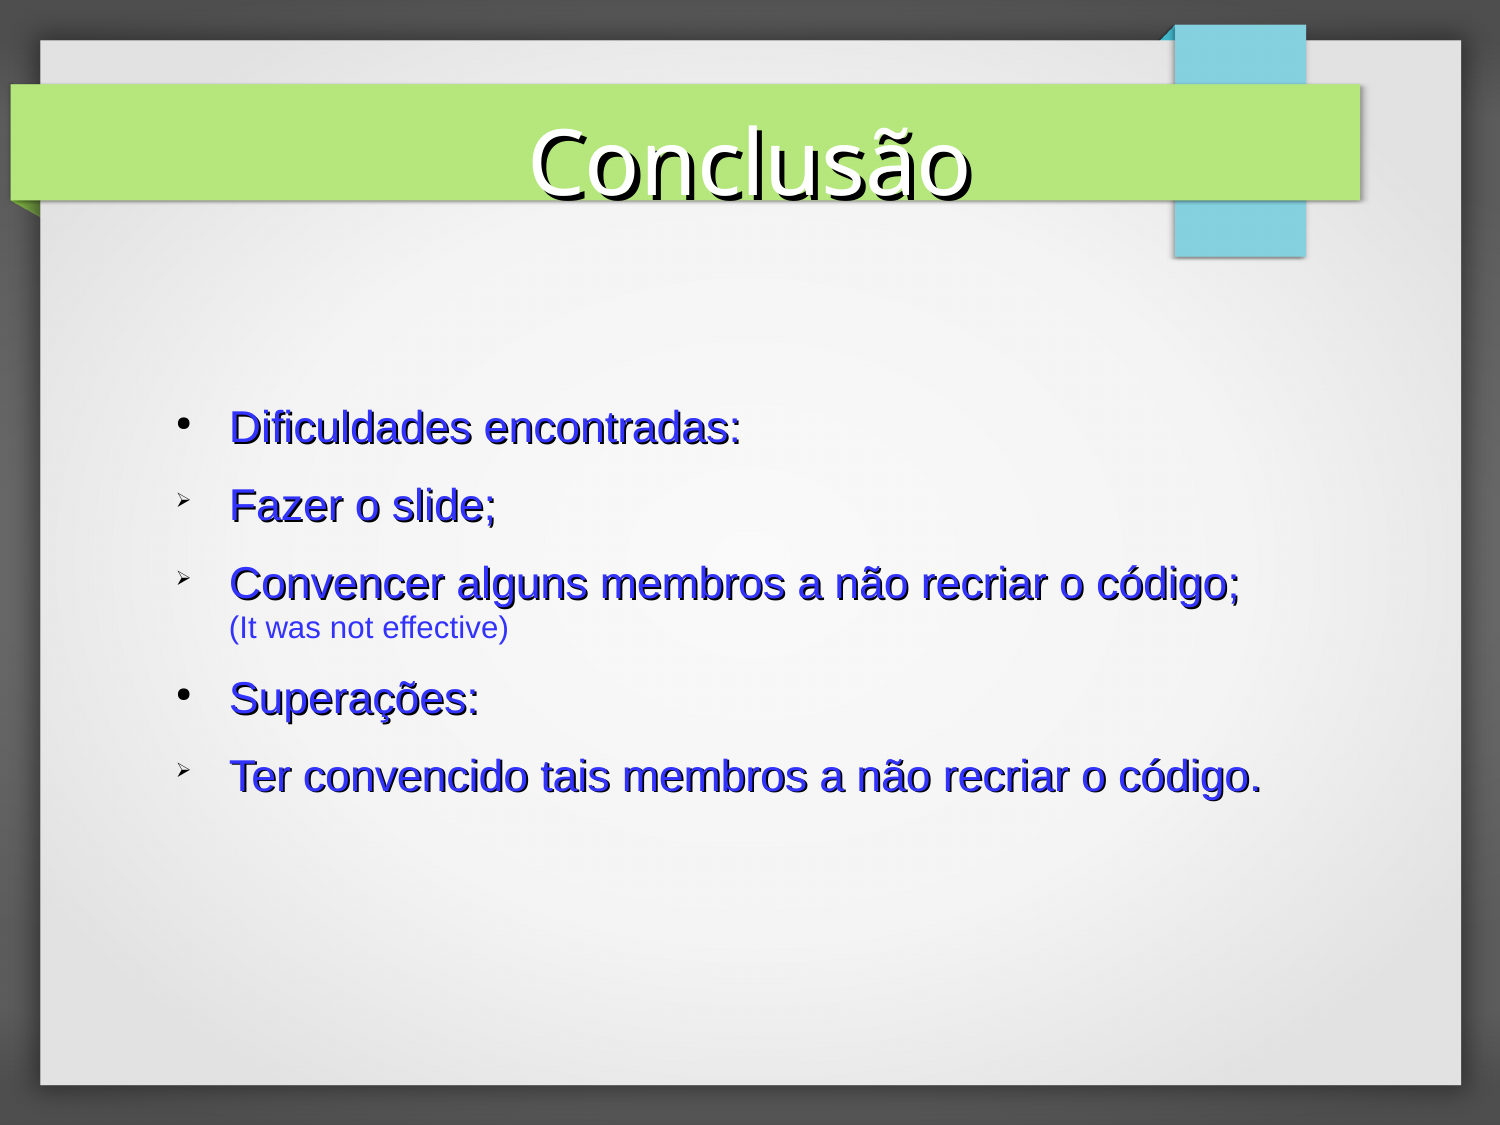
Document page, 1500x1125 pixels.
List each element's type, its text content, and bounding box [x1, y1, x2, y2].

picture [0, 0, 1500, 1125]
title Conclusão [75, 55, 1425, 261]
list Dificuldades encontradas: Fazer o slide; Convencer alguns membros a não recriar o código; (It was not effective) Superações: Ter convencido tais membros a não recriar o código. [143, 390, 1359, 957]
